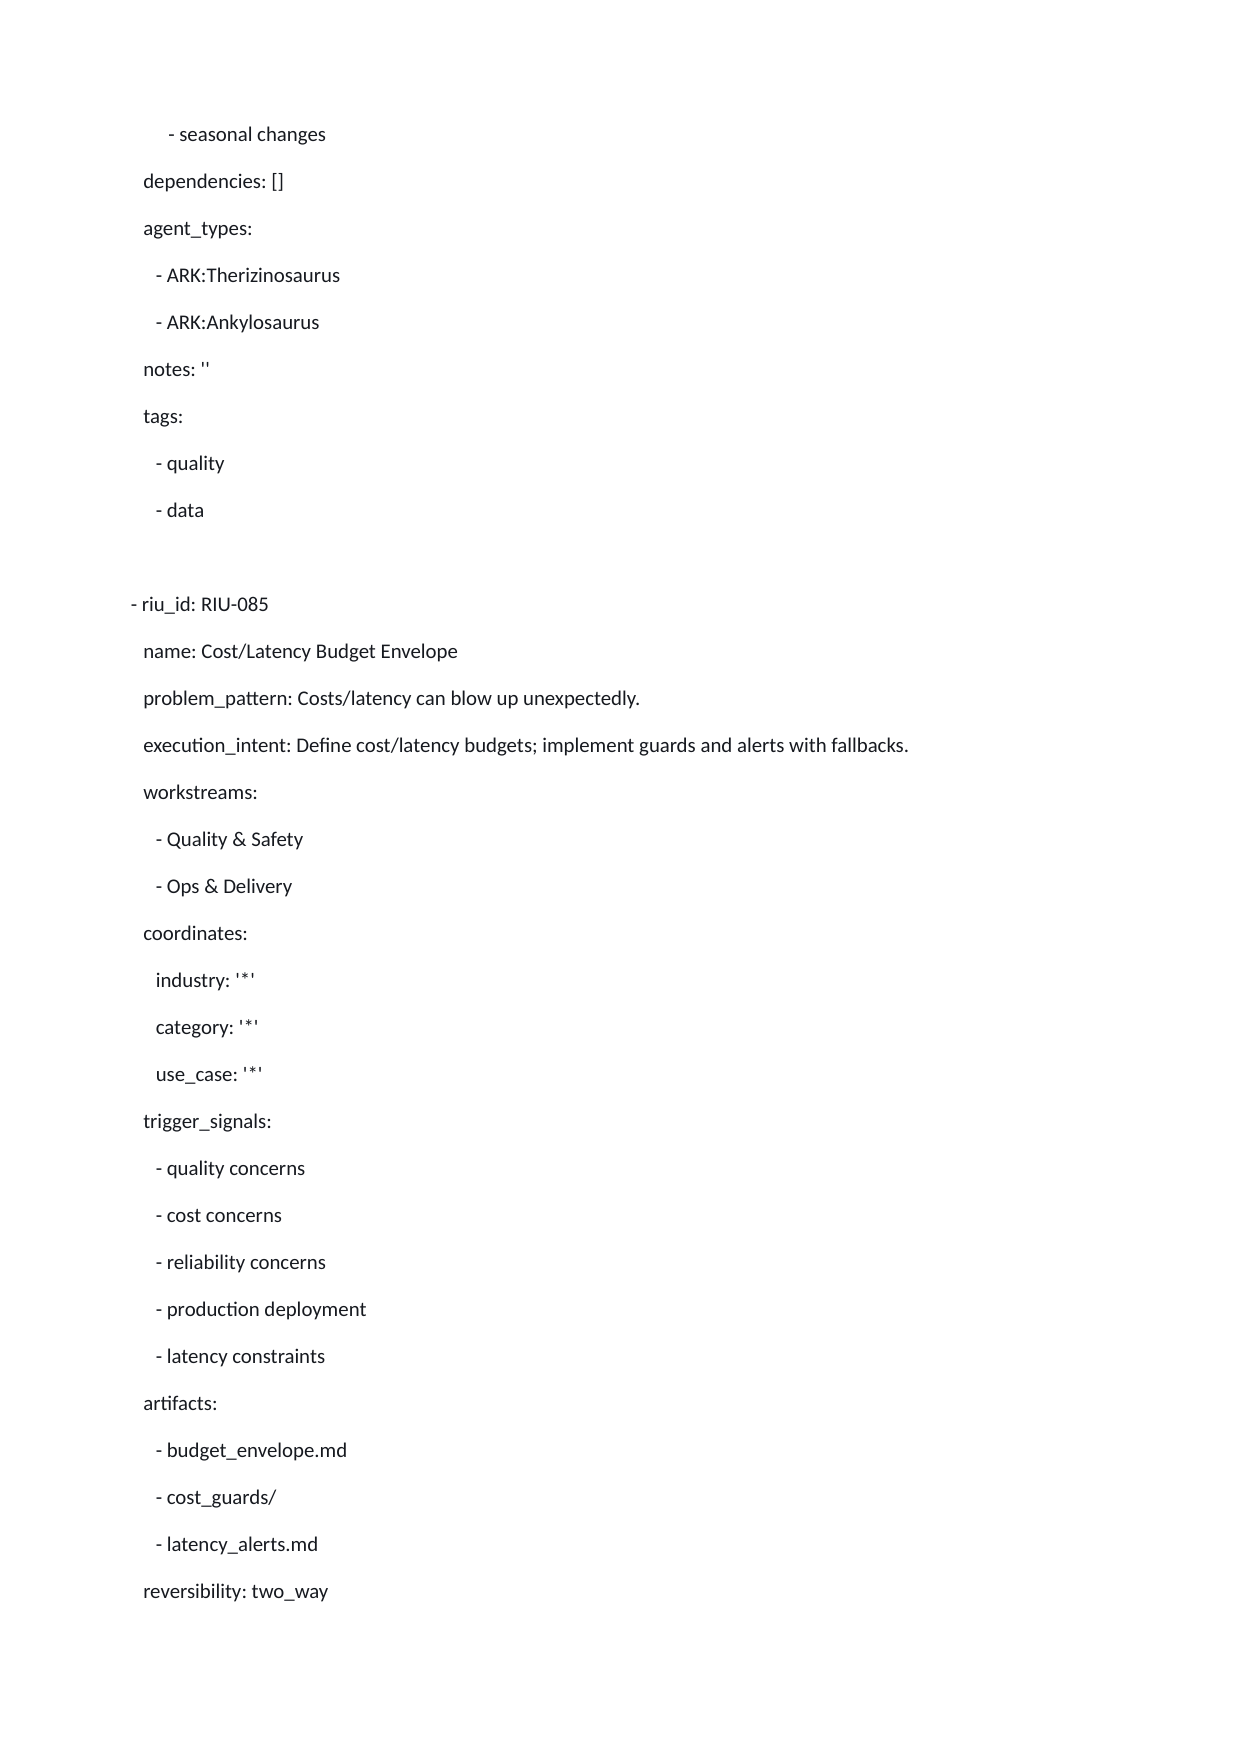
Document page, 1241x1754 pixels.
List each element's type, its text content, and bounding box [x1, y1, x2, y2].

text - latency_alerts.md [118, 1528, 1122, 1557]
text tags: [118, 400, 1122, 429]
text reversibility: two_way [118, 1575, 1122, 1604]
text - cost_guards/ [118, 1481, 1122, 1510]
text coordinates: [118, 917, 1122, 946]
text - production deployment [118, 1293, 1122, 1322]
text agent_types: [118, 212, 1122, 241]
text trigger_signals: [118, 1105, 1122, 1134]
text - seasonal changes [118, 118, 1122, 147]
text notes: '' [118, 353, 1122, 382]
text - ARK:Therizinosaurus [118, 259, 1122, 288]
text workstreams: [118, 776, 1122, 805]
text - cost concerns [118, 1199, 1122, 1228]
text artifacts: [118, 1387, 1122, 1416]
text - Quality & Safety [118, 823, 1122, 852]
text - latency constraints [118, 1340, 1122, 1369]
text - riu_id: RIU-085 [118, 588, 1122, 617]
text - budget_envelope.md [118, 1434, 1122, 1463]
text - reliability concerns [118, 1246, 1122, 1275]
text use_case: '*' [118, 1058, 1122, 1087]
text industry: '*' [118, 964, 1122, 993]
text name: Cost/Latency Budget Envelope [118, 636, 1122, 664]
text - quality [118, 447, 1122, 476]
text - data [118, 494, 1122, 523]
text problem_pattern: Costs/latency can blow up unexpectedly. [118, 682, 1122, 711]
text - quality concerns [118, 1152, 1122, 1181]
text - ARK:Ankylosaurus [118, 306, 1122, 335]
text category: '*' [118, 1011, 1122, 1040]
text dependencies: [] [118, 165, 1122, 194]
text execution_intent: Define cost/latency budgets; implement guards and alerts with fallbacks. [118, 729, 1122, 758]
text - Ops & Delivery [118, 870, 1122, 899]
